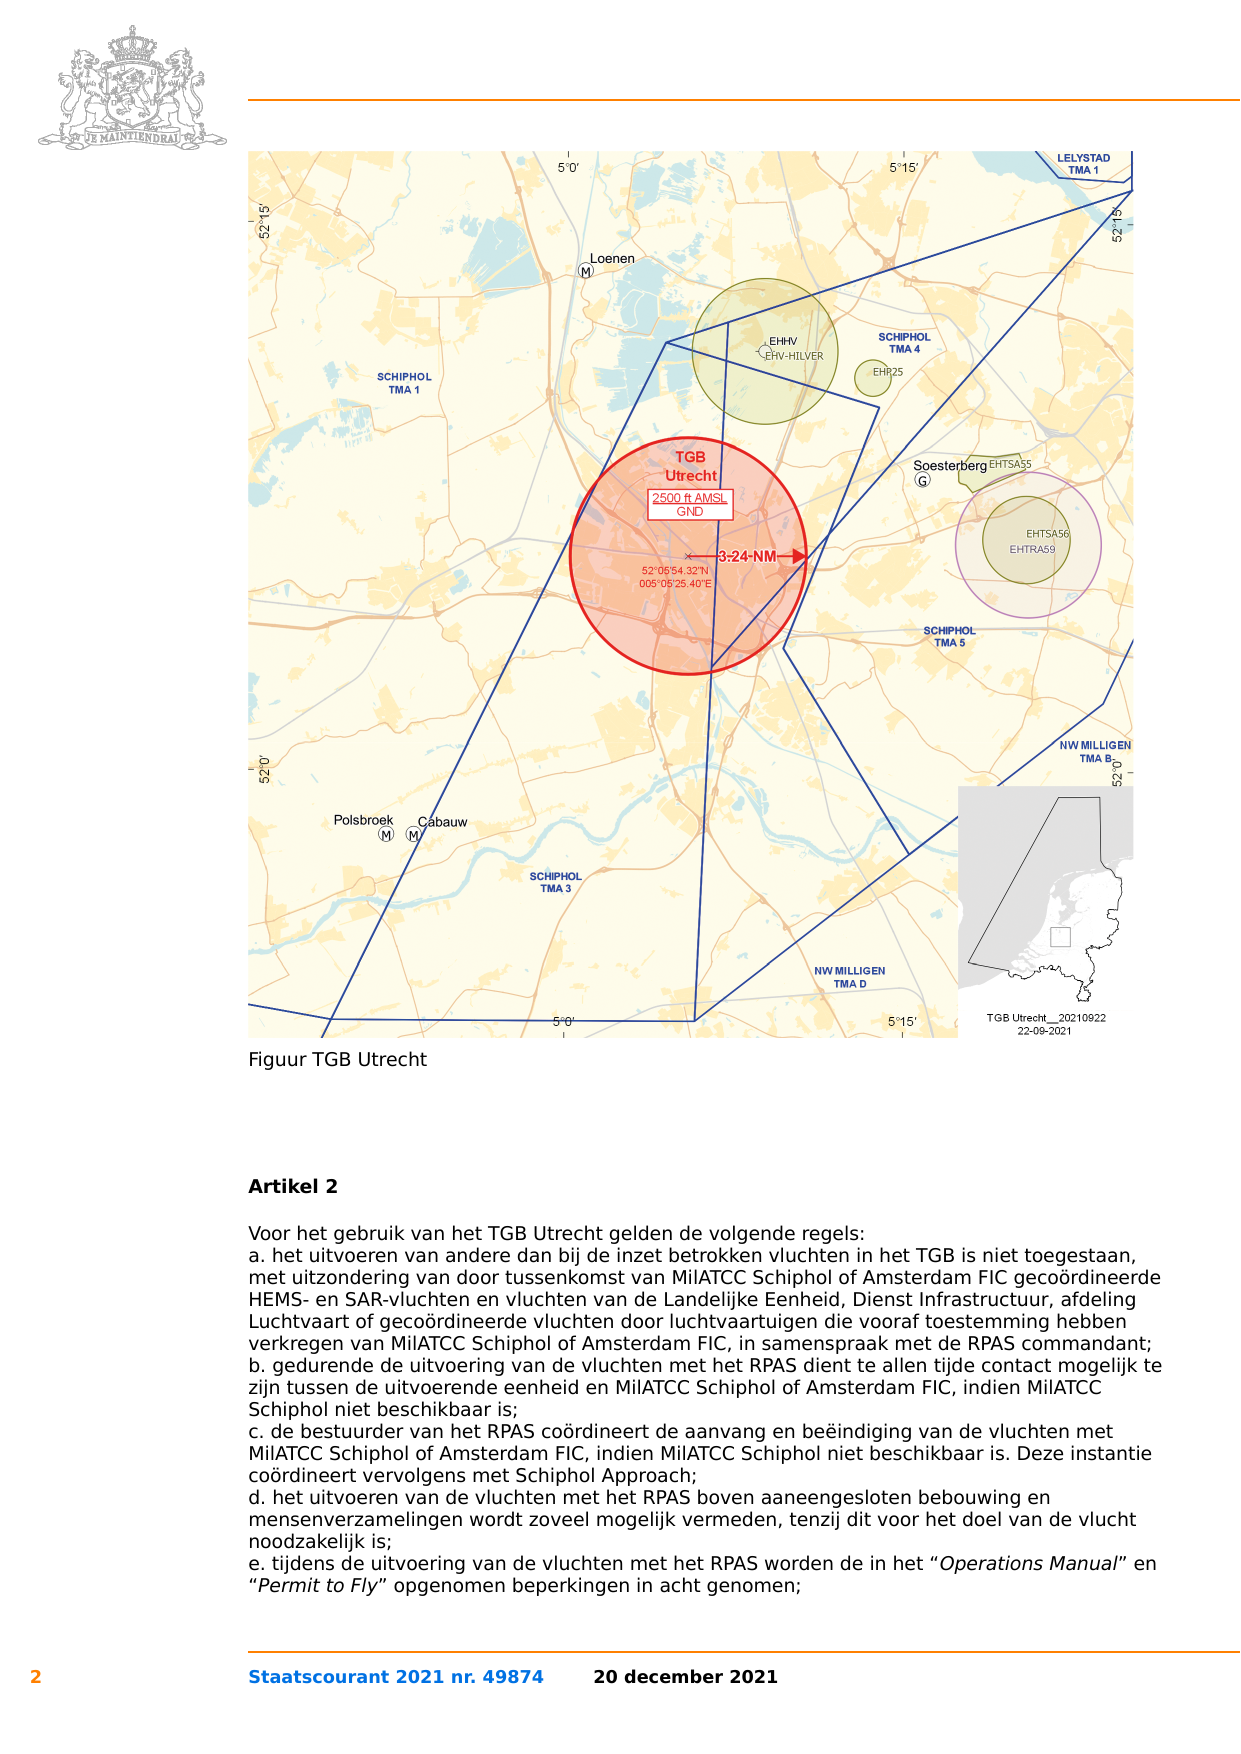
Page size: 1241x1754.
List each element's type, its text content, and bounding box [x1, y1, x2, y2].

picture [38, 25, 227, 150]
text c. de bestuurder van het RPAS coördineert de aanvang en beëindiging van de vluchten met MilATCC Schiphol of Amsterdam FIC, indien MilATCC Schiphol niet beschikbaar is. Deze instantie coördineert vervolgens met Schiphol Approach; [248, 1421, 1163, 1487]
picture [248, 151, 1134, 1038]
subtitle Artikel 2 [248, 1176, 1163, 1198]
text Voor het gebruik van het TGB Utrecht gelden de volgende regels: [248, 1223, 1163, 1245]
text e. tijdens de uitvoering van de vluchten met het RPAS worden de in het “Operations Manual” en “Permit to Fly” opgenomen beperkingen in acht genomen; [248, 1553, 1163, 1597]
text a. het uitvoeren van andere dan bij de inzet betrokken vluchten in het TGB is niet toegestaan, met uitzondering van door tussenkomst van MilATCC Schiphol of Amsterdam FIC gecoördineerde HEMS- en SAR-vluchten en vluchten van de Landelijke Eenheid, Dienst Infrastructuur, afdeling Luchtvaart of gecoördineerde vluchten door luchtvaartuigen die vooraf toestemming hebben verkregen van MilATCC Schiphol of Amsterdam FIC, in samenspraak met de RPAS commandant; [248, 1245, 1163, 1355]
text d. het uitvoeren van de vluchten met het RPAS boven aaneengesloten bebouwing en mensenverzamelingen wordt zoveel mogelijk vermeden, tenzij dit voor het doel van de vlucht noodzakelijk is; [248, 1487, 1163, 1553]
text Figuur TGB Utrecht [248, 1049, 1134, 1071]
text b. gedurende de uitvoering van de vluchten met het RPAS dient te allen tijde contact mogelijk te zijn tussen de uitvoerende eenheid en MilATCC Schiphol of Amsterdam FIC, indien MilATCC Schiphol niet beschikbaar is; [248, 1355, 1163, 1421]
